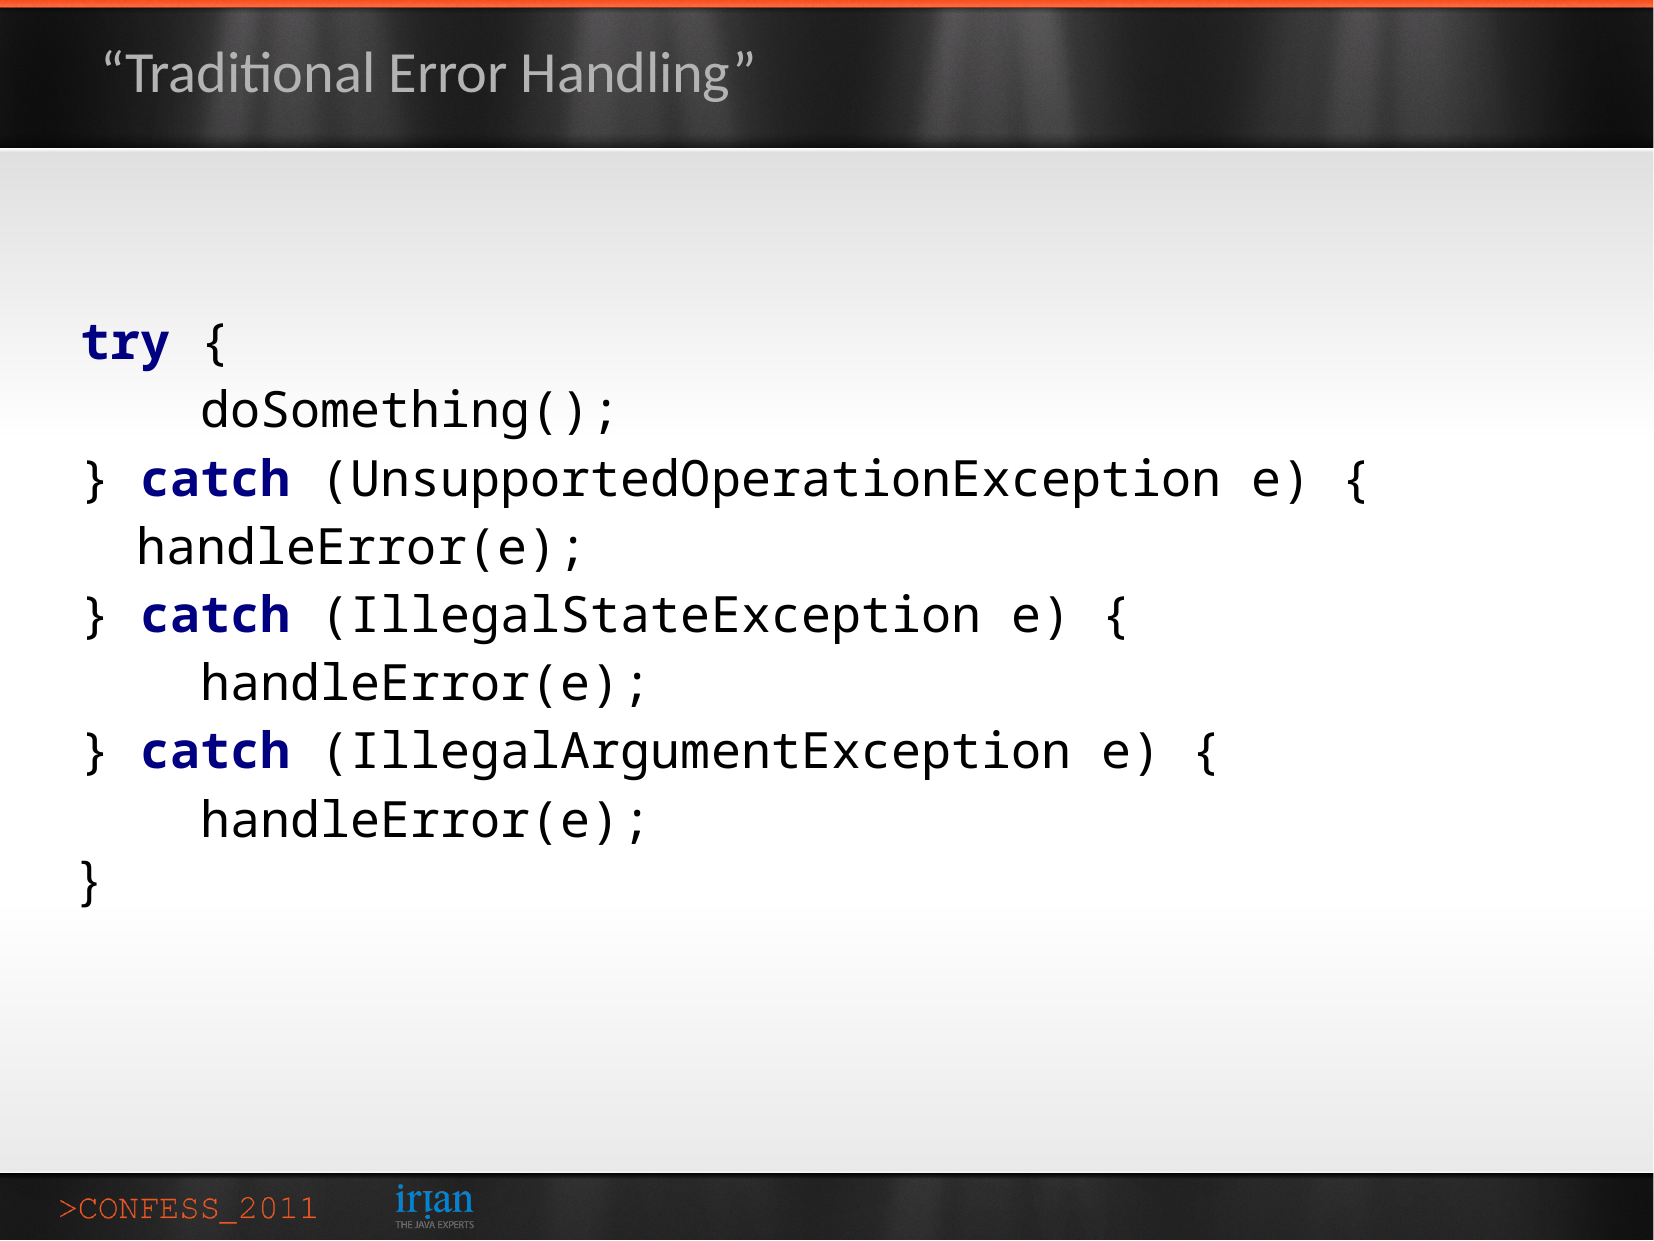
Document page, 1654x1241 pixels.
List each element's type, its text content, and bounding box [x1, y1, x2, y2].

subtitle try { doSomething(); } catch (UnsupportedOperationException e) { handleError(e); } catch (IllegalStateException e) { handleError(e); } catch (IllegalArgumentException e) { handleError(e); } [80, 305, 1570, 1125]
title “Traditional Error Handling” [100, 6, 1589, 151]
picture [0, 0, 1654, 1240]
